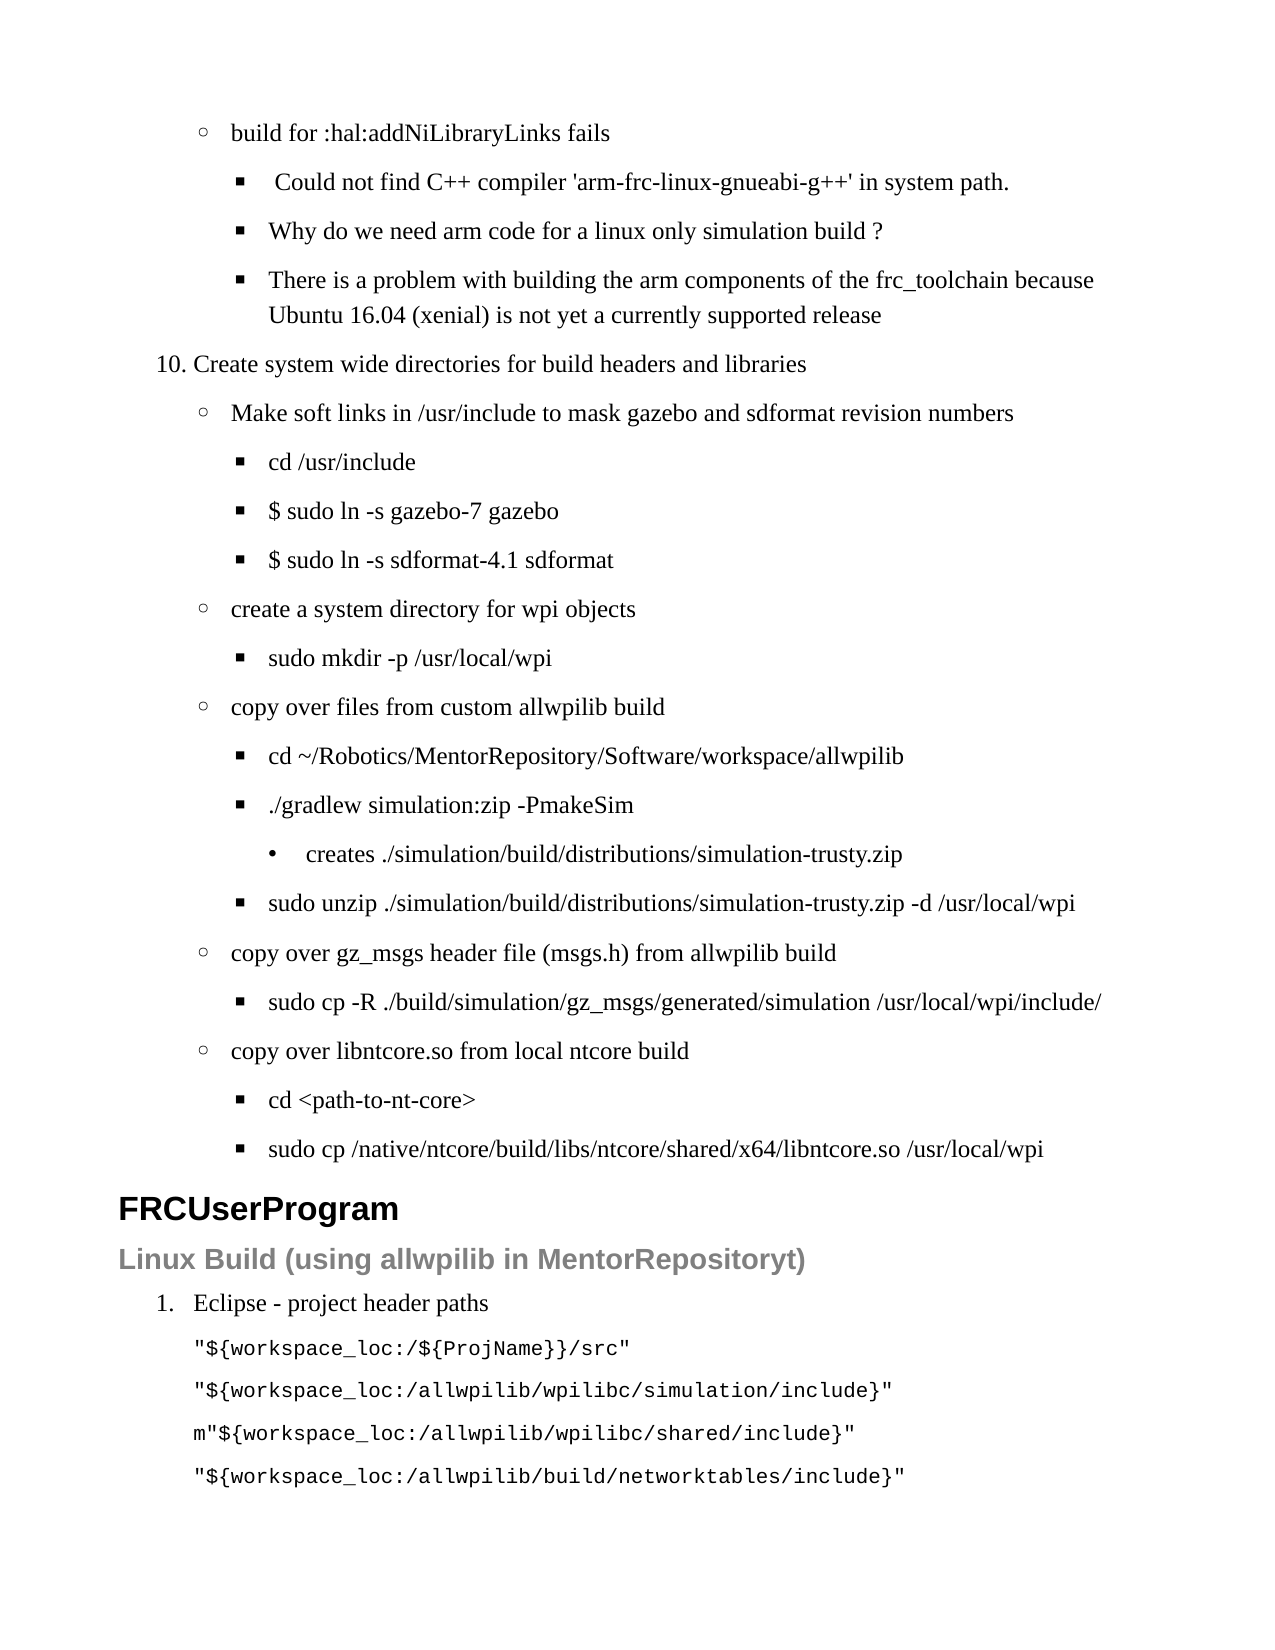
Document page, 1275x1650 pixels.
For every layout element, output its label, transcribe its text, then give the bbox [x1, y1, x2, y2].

list Create system wide directories for build headers and libraries [156, 349, 1157, 378]
list sudo cp /native/ntcore/build/libs/ntcore/shared/x64/libntcore.so /usr/local/wpi [231, 1134, 1157, 1163]
subtitle Linux Build (using allwpilib in MentorRepositoryt) [118, 1242, 1157, 1276]
list copy over gz_msgs header file (msgs.h) from allwpilib build [193, 938, 1157, 966]
text "${workspace_loc:/allwpilib/build/networktables/include}" [193, 1466, 1157, 1490]
text "${workspace_loc:/allwpilib/wpilibc/simulation/include}" [193, 1380, 1157, 1404]
list cd ~/Robotics/MentorRepository/Software/workspace/allwpilib [231, 741, 1157, 770]
list copy over files from custom allwpilib build [193, 692, 1157, 721]
text "${workspace_loc:/${ProjName}}/src" [193, 1337, 1157, 1361]
list Eclipse - project header paths [156, 1288, 1157, 1317]
text m"${workspace_loc:/allwpilib/wpilibc/shared/include}" [193, 1423, 1157, 1447]
list sudo unzip ./simulation/build/distributions/simulation-trusty.zip -d /usr/local/wpi [231, 888, 1157, 917]
list create a system directory for wpi objects [193, 594, 1157, 623]
list Why do we need arm code for a linux only simulation build ? [231, 216, 1157, 245]
list ./gradlew simulation:zip -PmakeSim [231, 790, 1157, 819]
list sudo mkdir -p /usr/local/wpi [231, 643, 1157, 672]
list copy over libntcore.so from local ntcore build [193, 1036, 1157, 1064]
list Make soft links in /usr/include to mask gazebo and sdformat revision numbers [193, 398, 1157, 427]
list build for :hal:addNiLibraryLinks fails [193, 118, 1157, 147]
list $ sudo ln -s sdformat-4.1 sdformat [231, 545, 1157, 574]
list cd /usr/include [231, 447, 1157, 476]
subtitle FRCUserProgram [118, 1189, 1157, 1228]
list cd <path-to-nt-core> [231, 1085, 1157, 1113]
list $ sudo ln -s gazebo-7 gazebo [231, 496, 1157, 525]
list creates ./simulation/build/distributions/simulation-trusty.zip [268, 839, 1157, 868]
list There is a problem with building the arm components of the frc_toolchain because Ubuntu 16.04 (xenial) is not yet a currently supported release [231, 265, 1157, 328]
list sudo cp -R ./build/simulation/gz_msgs/generated/simulation /usr/local/wpi/include/ [231, 987, 1157, 1015]
list Could not find C++ compiler 'arm-frc-linux-gnueabi-g++' in system path. [231, 167, 1157, 196]
